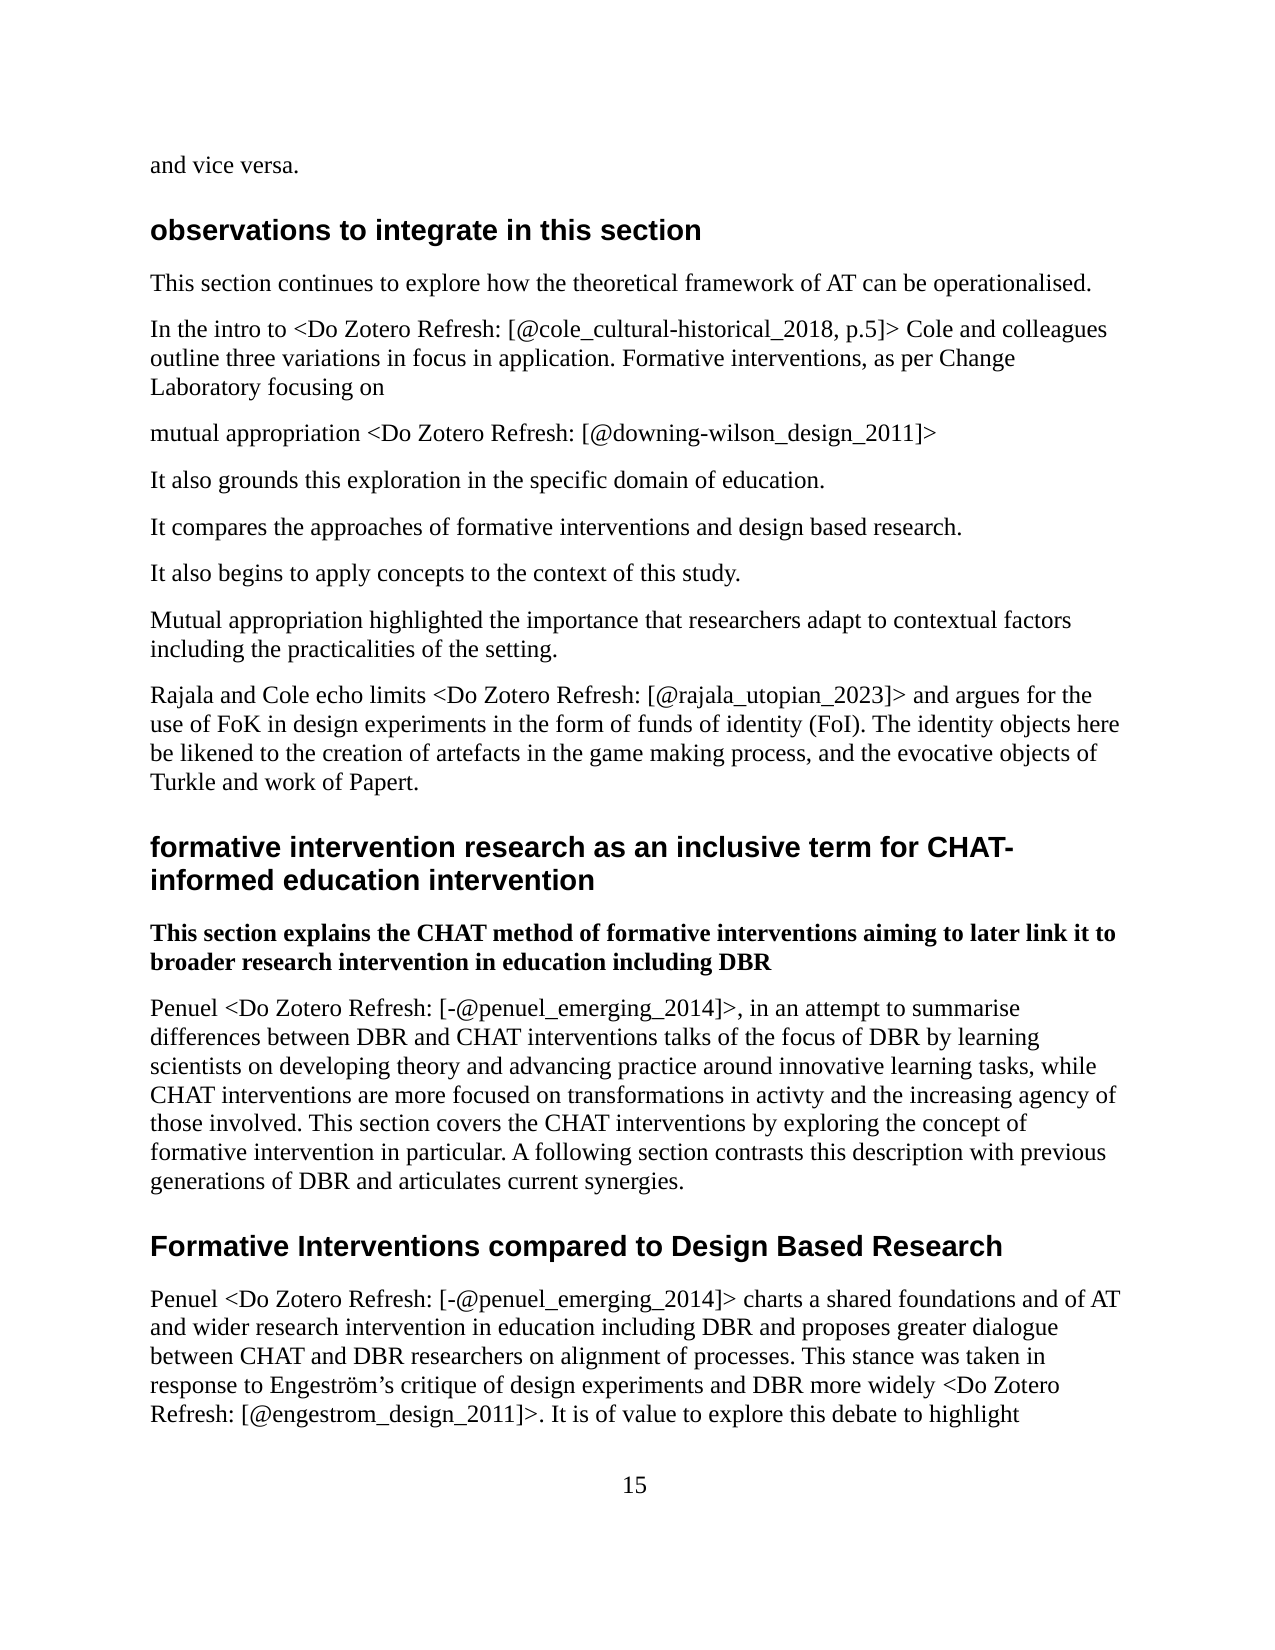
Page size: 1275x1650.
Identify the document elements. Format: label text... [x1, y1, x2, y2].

text In the intro to <Do Zotero Refresh: [@cole_cultural-historical_2018, p.5]> Cole and colleagues outline three variations in focus in application. Formative interventions, as per Change Laboratory focusing on [150, 314, 1125, 401]
text and vice versa. [150, 150, 1125, 179]
text It also grounds this exploration in the specific domain of education. [150, 465, 1125, 494]
text Penuel <Do Zotero Refresh: [-@penuel_emerging_2014]>, in an attempt to summarise differences between DBR and CHAT interventions talks of the focus of DBR by learning scientists on developing theory and advancing practice around innovative learning tasks, while CHAT interventions are more focused on transformations in activty and the increasing agency of those involved. This section covers the CHAT interventions by exploring the concept of formative intervention in particular. A following section contrasts this description with previous generations of DBR and articulates current synergies. [150, 993, 1125, 1195]
text It also begins to apply concepts to the context of this study. [150, 558, 1125, 587]
text mutual appropriation <Do Zotero Refresh: [@downing-wilson_design_2011]> [150, 418, 1125, 447]
subtitle observations to integrate in this section [150, 213, 1125, 246]
text Penuel <Do Zotero Refresh: [-@penuel_emerging_2014]> charts a shared foundations and of AT and wider research intervention in education including DBR and proposes greater dialogue between CHAT and DBR researchers on alignment of processes. This stance was taken in response to Engeström’s critique of design experiments and DBR more widely <Do Zotero Refresh: [@engestrom_design_2011]>. It is of value to explore this debate to highlight [150, 1284, 1125, 1427]
subtitle Formative Interventions compared to Design Based Research [150, 1229, 1125, 1262]
text Mutual appropriation highlighted the importance that researchers adapt to contextual factors including the practicalities of the setting. [150, 605, 1125, 663]
text It compares the approaches of formative interventions and design based research. [150, 512, 1125, 541]
text This section continues to explore how the theoretical framework of AT can be operationalised. [150, 268, 1125, 296]
text Rajala and Cole echo limits <Do Zotero Refresh: [@rajala_utopian_2023]> and argues for the use of FoK in design experiments in the form of funds of identity (FoI). The identity objects here be likened to the creation of artefacts in the game making process, and the evocative objects of Turkle and work of Papert. [150, 681, 1125, 796]
subtitle formative intervention research as an inclusive term for CHAT- informed education intervention [150, 829, 1125, 897]
text This section explains the CHAT method of formative interventions aiming to later link it to broader research intervention in education including DBR [150, 918, 1125, 976]
